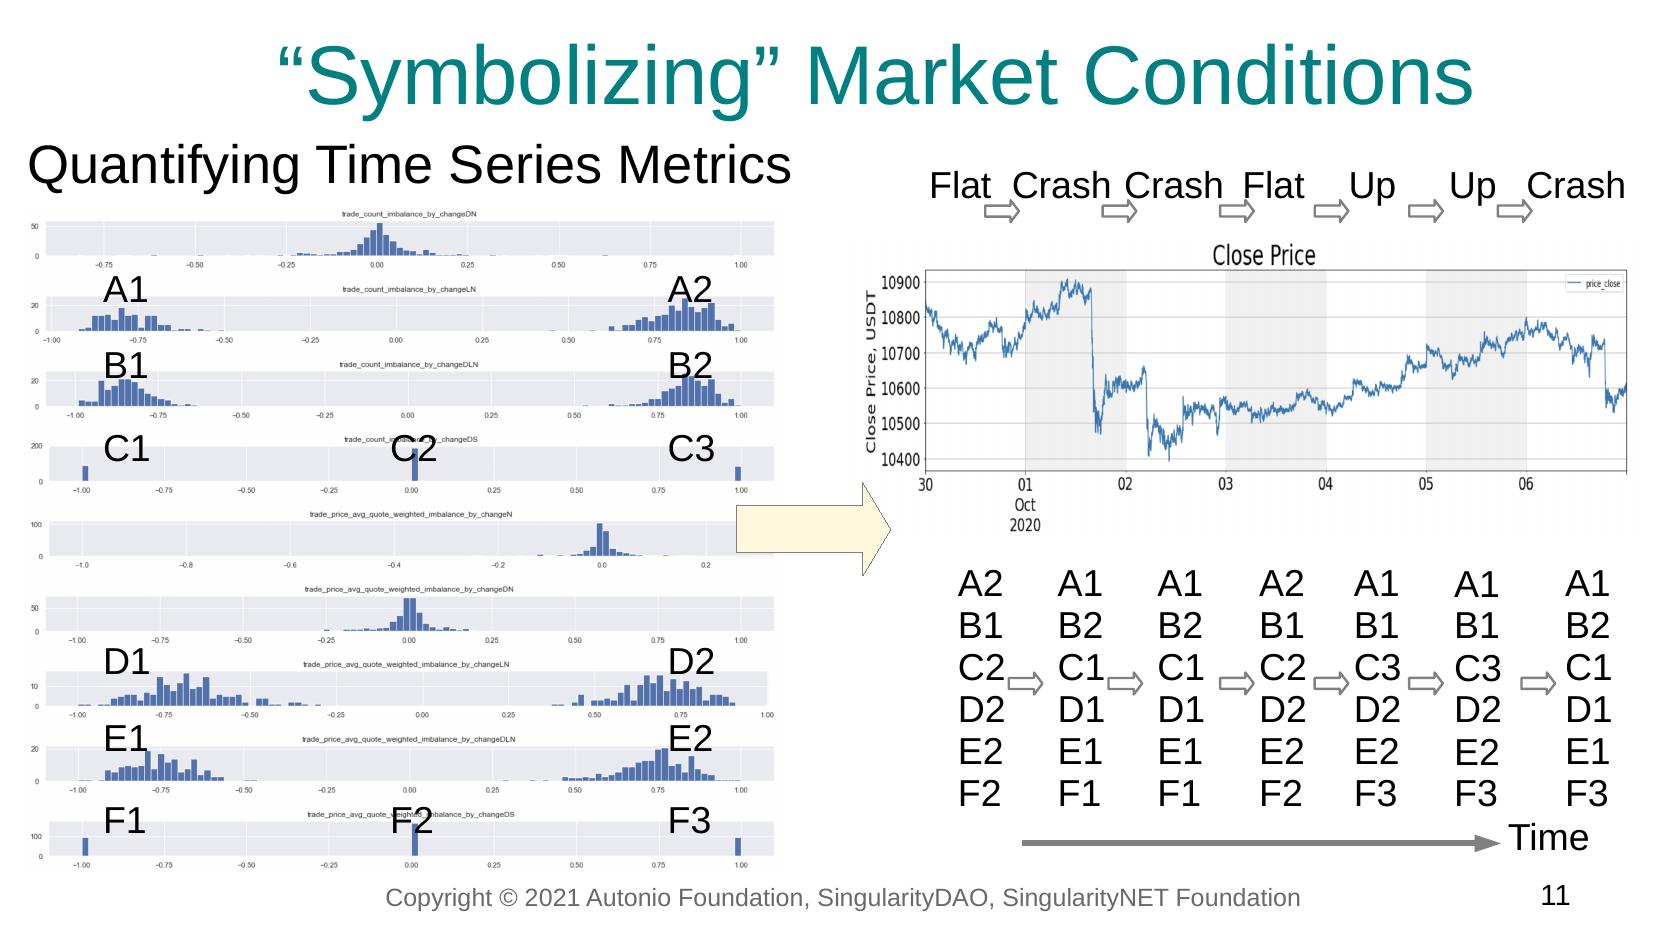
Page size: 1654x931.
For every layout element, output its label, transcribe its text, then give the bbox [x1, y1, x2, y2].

text_box F2 [375, 792, 451, 850]
text_box F1 [88, 792, 164, 850]
text_box A1 B1 C3 D2 E2 F3 [1439, 555, 1517, 823]
text_box F3 [652, 792, 729, 850]
text_box Up [1500, 207, 1511, 215]
text_box C1 [88, 420, 197, 520]
text_box D2 [652, 632, 746, 690]
text_box “Symbolizing” Market Conditions [24, 7, 1654, 143]
text_box A1 [88, 260, 164, 318]
text_box A1 B2 C1 D1 E1 F3 [1550, 555, 1628, 823]
text_box Flat [1239, 206, 1251, 215]
text_box [736, 482, 891, 576]
text_box C3 [652, 420, 765, 478]
text_box A1 B2 C1 D1 E1 F1 [1042, 555, 1121, 823]
text_box B2 [652, 337, 729, 395]
text_box A2 B1 C2 D2 E2 F2 [1244, 555, 1322, 823]
text_box Quantifying Time Series Metrics [12, 127, 809, 208]
text_box D1 [88, 632, 185, 732]
text_box Crash [997, 157, 1127, 215]
text_box Crash [1104, 207, 1127, 215]
text_box A1 B1 C3 D2 E2 F3 [1338, 555, 1417, 823]
text_box Flat [914, 157, 997, 215]
text_box Crash [997, 206, 1016, 215]
text_box E1 [88, 709, 164, 767]
text_box A2 B1 C2 D2 E2 F2 [943, 555, 1021, 823]
text_box E2 [652, 709, 729, 767]
text_box Up [1333, 157, 1412, 215]
text_box B1 [88, 337, 164, 395]
text_box C2 [375, 420, 476, 478]
text_box Crash [1511, 206, 1529, 215]
text_box Flat [1239, 157, 1320, 215]
text_box Up [1333, 206, 1346, 215]
text_box Time [1493, 809, 1628, 867]
text_box Crash [1511, 157, 1641, 215]
text_box A1 B2 C1 D1 E1 F1 [1142, 555, 1221, 823]
picture [840, 237, 1650, 536]
text_box Up [1434, 157, 1511, 215]
text_box Up [1434, 206, 1440, 215]
text_box Crash [1127, 157, 1239, 215]
text_box Flat [987, 207, 997, 215]
text_box A2 [652, 260, 729, 318]
picture [23, 208, 785, 871]
text_box Crash [1222, 207, 1239, 215]
